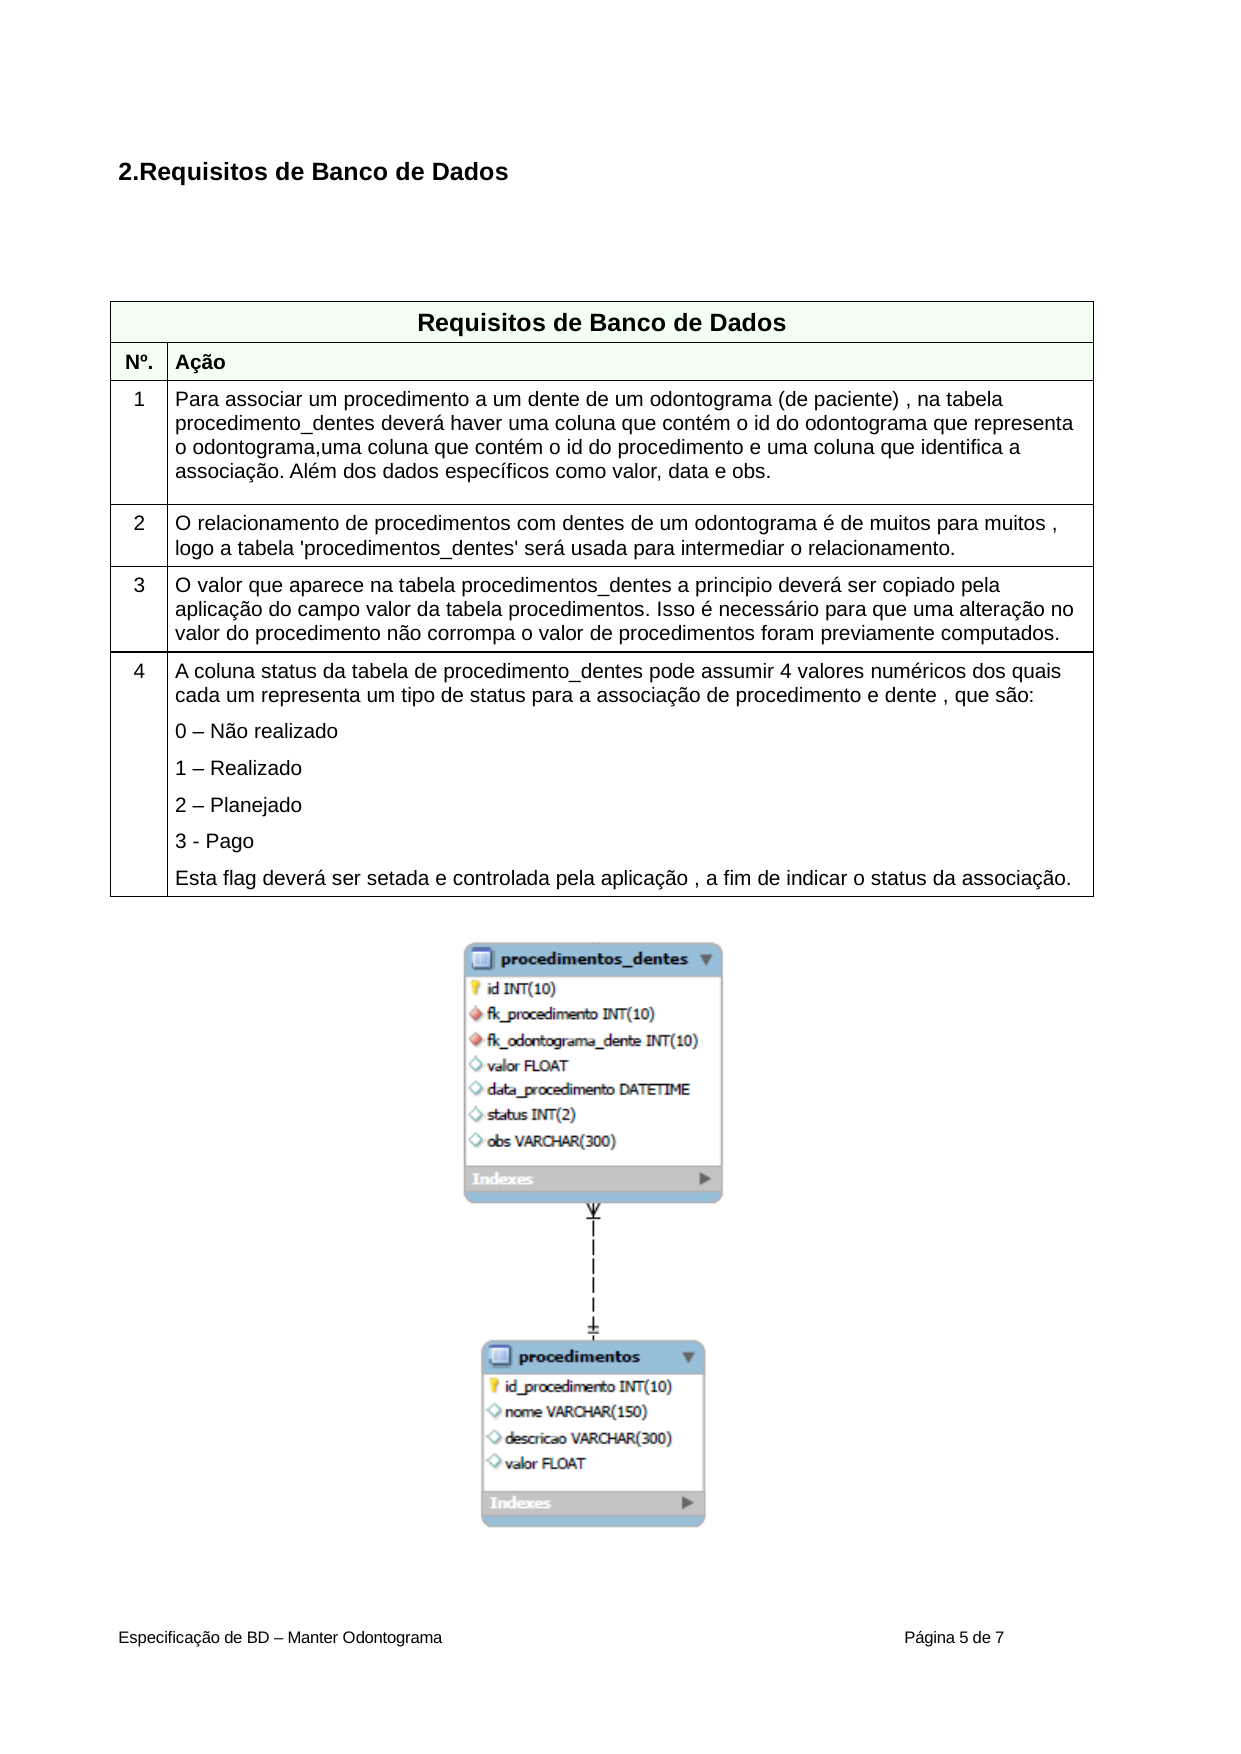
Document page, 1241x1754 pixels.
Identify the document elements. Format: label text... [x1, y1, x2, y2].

subtitle Requisitos de Banco de Dados [118, 157, 1122, 186]
table_cell A coluna status da tabela de procedimento_dentes pode assumir 4 valores numéricos dos quais cada um representa um tipo de status para a associação de procedimento e dente , que são: 0 – Não realizado 1 – Realizado 2 – Planejado 3 - Pago Esta flag deverá ser setada e controlada pela aplicação , a fim de indicar o status da associação. [168, 653, 1093, 896]
table_cell Para associar um procedimento a um dente de um odontograma (de paciente) , na tabela procedimento_dentes deverá haver uma coluna que contém o id do odontograma que representa o odontograma,uma coluna que contém o id do procedimento e uma coluna que identifica a associação. Além dos dados específicos como valor, data e obs. [168, 381, 1093, 504]
table_cell O relacionamento de procedimentos com dentes de um odontograma é de muitos para muitos , logo a tabela 'procedimentos_dentes' será usada para intermediar o relacionamento. [168, 505, 1093, 566]
table_header Requisitos de Banco de Dados [111, 302, 1093, 342]
table_cell 4 [111, 653, 167, 896]
table_cell 2 [111, 505, 167, 566]
table_cell 3 [111, 567, 167, 651]
table_cell Nº. [111, 343, 167, 380]
table_cell 1 [111, 381, 167, 504]
table_cell Ação [168, 343, 1093, 380]
table_cell O valor que aparece na tabela procedimentos_dentes a principio deverá ser copiado pela aplicação do campo valor da tabela procedimentos. Isso é necessário para que uma alteração no valor do procedimento não corrompa o valor de procedimentos foram previamente computados. [168, 567, 1093, 651]
